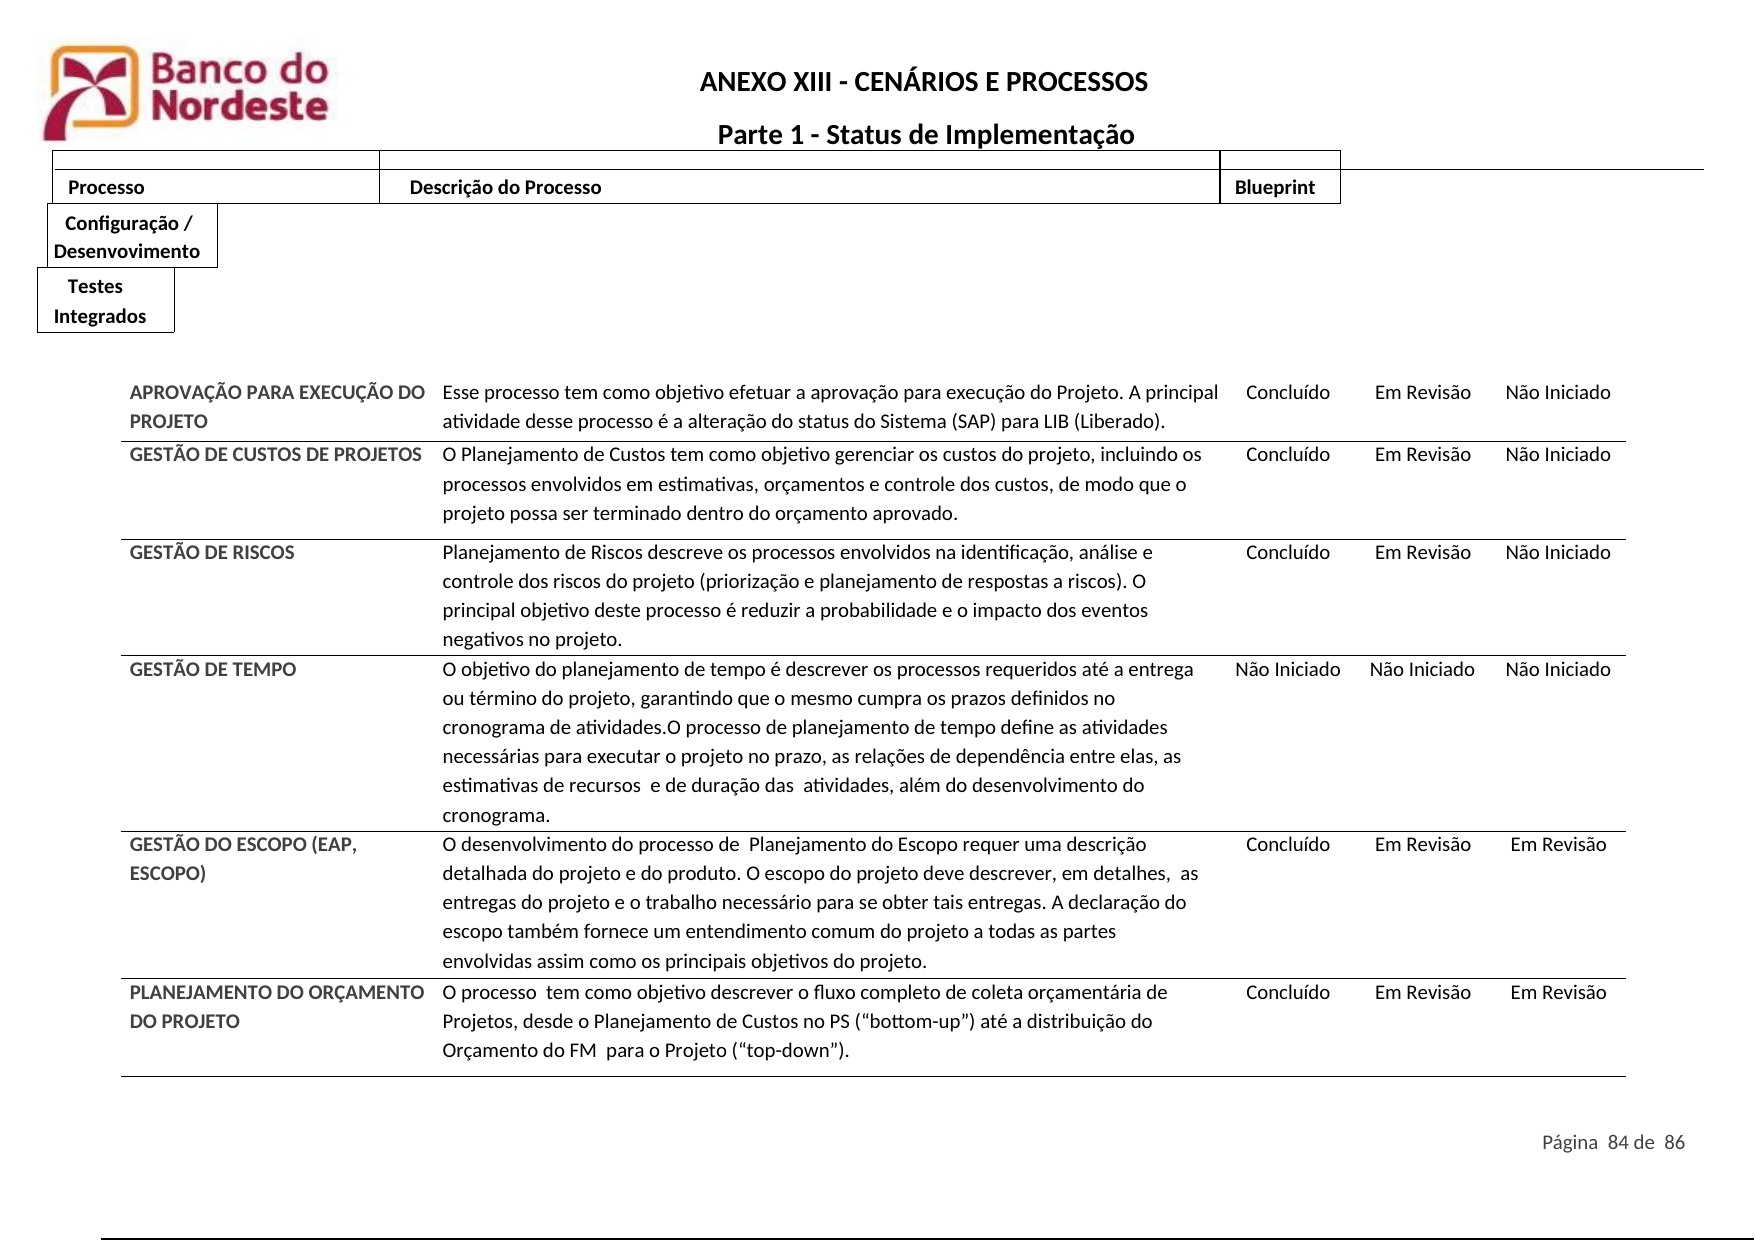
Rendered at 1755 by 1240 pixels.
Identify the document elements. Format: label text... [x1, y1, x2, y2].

table_cell [380, 151, 1219, 169]
table_header [112, 379, 117, 441]
table_cell [217, 267, 298, 332]
table_cell [1341, 150, 1634, 169]
table_cell [1634, 170, 1700, 203]
table_cell [312, 267, 379, 332]
table_cell [38, 203, 47, 267]
table_cell Em Revisão [1370, 832, 1505, 978]
table_cell [47, 151, 52, 203]
table_cell [1634, 267, 1700, 332]
table_cell Configuração / Desenvovimento [48, 204, 217, 267]
table_cell [175, 268, 217, 332]
table_cell [218, 204, 298, 267]
table_header Em Revisão [1370, 379, 1505, 441]
table_cell Em Revisão [1505, 832, 1626, 978]
table_cell [298, 267, 312, 332]
table_cell [1634, 150, 1700, 169]
table_cell Não Iniciado [1505, 656, 1626, 831]
table_cell [1700, 150, 1716, 203]
table_cell O objetivo do planejamento de tempo é descrever os processos requeridos até a entrega ou término do projeto, garantindo que o mesmo cumpra os prazos definidos no cronograma de atividades.O processo de planejamento de tempo define as atividades necessárias para executar o projeto no prazo, as relações de dependência entre elas, as estimativas de recursos e de duração das atividades, além do desenvolvimento do cronograma. [443, 656, 1235, 831]
table_cell O desenvolvimento do processo de Planejamento do Escopo requer uma descrição detalhada do projeto e do produto. O escopo do projeto deve descrever, em detalhes, as entregas do projeto e o trabalho necessário para se obter tais entregas. A declaração do escopo também fornece um entendimento comum do projeto a todas as partes envolvidas assim como os principais objetivos do projeto. [443, 832, 1235, 978]
table_cell [1341, 203, 1634, 267]
table_cell Testes Integrados [38, 268, 174, 332]
table_cell Blueprint [1221, 170, 1340, 203]
table_cell [1688, 978, 1704, 1076]
table_header [117, 379, 121, 441]
table_cell O processo tem como objetivo descrever o fluxo completo de coleta orçamentária de Projetos, desde o Planejamento de Custos no PS (“bottom-up”) até a distribuição do Orçamento do FM para o Projeto (“top-down”). [443, 979, 1235, 1076]
table_header Esse processo tem como objetivo efetuar a aprovação para execução do Projeto. A principal atividade desse processo é a alteração do status do Sistema (SAP) para LIB (Liberado). [443, 379, 1235, 441]
table_cell [312, 204, 379, 267]
table_cell [1341, 170, 1634, 203]
table_cell [1700, 203, 1716, 267]
table_cell Planejamento de Riscos descreve os processos envolvidos na identificação, análise e controle dos riscos do projeto (priorização e planejamento de respostas a riscos). O principal objetivo deste processo é reduzir a probabilidade e o impacto dos eventos negativos no projeto. [443, 540, 1235, 655]
table_cell [1221, 151, 1340, 169]
table_header [103, 379, 112, 441]
table_cell [117, 655, 121, 831]
table_cell [1626, 831, 1688, 978]
table_cell [380, 267, 1219, 332]
table_cell Em Revisão [1505, 979, 1626, 1076]
table_header [1626, 379, 1688, 441]
table_cell [103, 655, 112, 831]
table_cell [1688, 655, 1704, 831]
table_cell [103, 539, 112, 655]
table_cell [1688, 441, 1704, 538]
table_cell [117, 978, 121, 1076]
table_cell [1626, 978, 1688, 1076]
table_cell GESTÃO DE CUSTOS DE PROJETOS [121, 442, 442, 538]
table_cell [1626, 655, 1688, 831]
table_cell Concluído [1235, 832, 1369, 978]
table_cell Não Iniciado [1370, 656, 1505, 831]
table_cell [1626, 441, 1688, 538]
table_cell [103, 831, 112, 978]
table_cell [1626, 539, 1688, 655]
table_cell [1220, 267, 1341, 332]
table_cell [117, 831, 121, 978]
table_cell [112, 539, 117, 655]
table_cell Em Revisão [1370, 540, 1505, 655]
table_cell [1688, 539, 1704, 655]
table_cell [112, 831, 117, 978]
table_cell [1634, 203, 1700, 267]
table_cell Concluído [1235, 540, 1369, 655]
table_header [1688, 379, 1704, 441]
table_header Concluído [1235, 379, 1369, 441]
table_cell [112, 441, 117, 538]
table_header APROVAÇÃO PARA EXECUÇÃO DO PROJETO [121, 379, 442, 441]
table_cell Em Revisão [1370, 979, 1505, 1076]
table_cell Não Iniciado [1505, 442, 1626, 538]
table_cell Concluído [1235, 979, 1369, 1076]
table_cell [112, 655, 117, 831]
table_cell Processo [53, 151, 379, 203]
table_cell GESTÃO DE TEMPO [121, 656, 442, 831]
table_cell [298, 204, 312, 267]
table_cell [1688, 831, 1704, 978]
table_cell PLANEJAMENTO DO ORÇAMENTO DO PROJETO [121, 979, 442, 1076]
table_cell Não Iniciado [1505, 540, 1626, 655]
table_cell O Planejamento de Custos tem como objetivo gerenciar os custos do projeto, incluindo os processos envolvidos em estimativas, orçamentos e controle dos custos, de modo que o projeto possa ser terminado dentro do orçamento aprovado. [443, 442, 1235, 538]
table_cell [1341, 267, 1634, 332]
table_cell [38, 151, 47, 203]
table_cell [380, 204, 1219, 267]
table_cell [112, 978, 117, 1076]
table_cell Em Revisão [1370, 442, 1505, 538]
table_cell Descrição do Processo [380, 170, 1219, 203]
table_cell [1700, 267, 1716, 332]
table_cell Não Iniciado [1235, 656, 1369, 831]
table_cell [1220, 204, 1341, 267]
table_cell [103, 441, 112, 538]
table_cell [103, 978, 112, 1076]
table_cell GESTÃO DE RISCOS [121, 540, 442, 655]
table_header Não Iniciado [1505, 379, 1626, 441]
table_cell [117, 441, 121, 538]
table_cell GESTÃO DO ESCOPO (EAP, ESCOPO) [121, 832, 442, 978]
table_cell Concluído [1235, 442, 1369, 538]
table_cell [117, 539, 121, 655]
